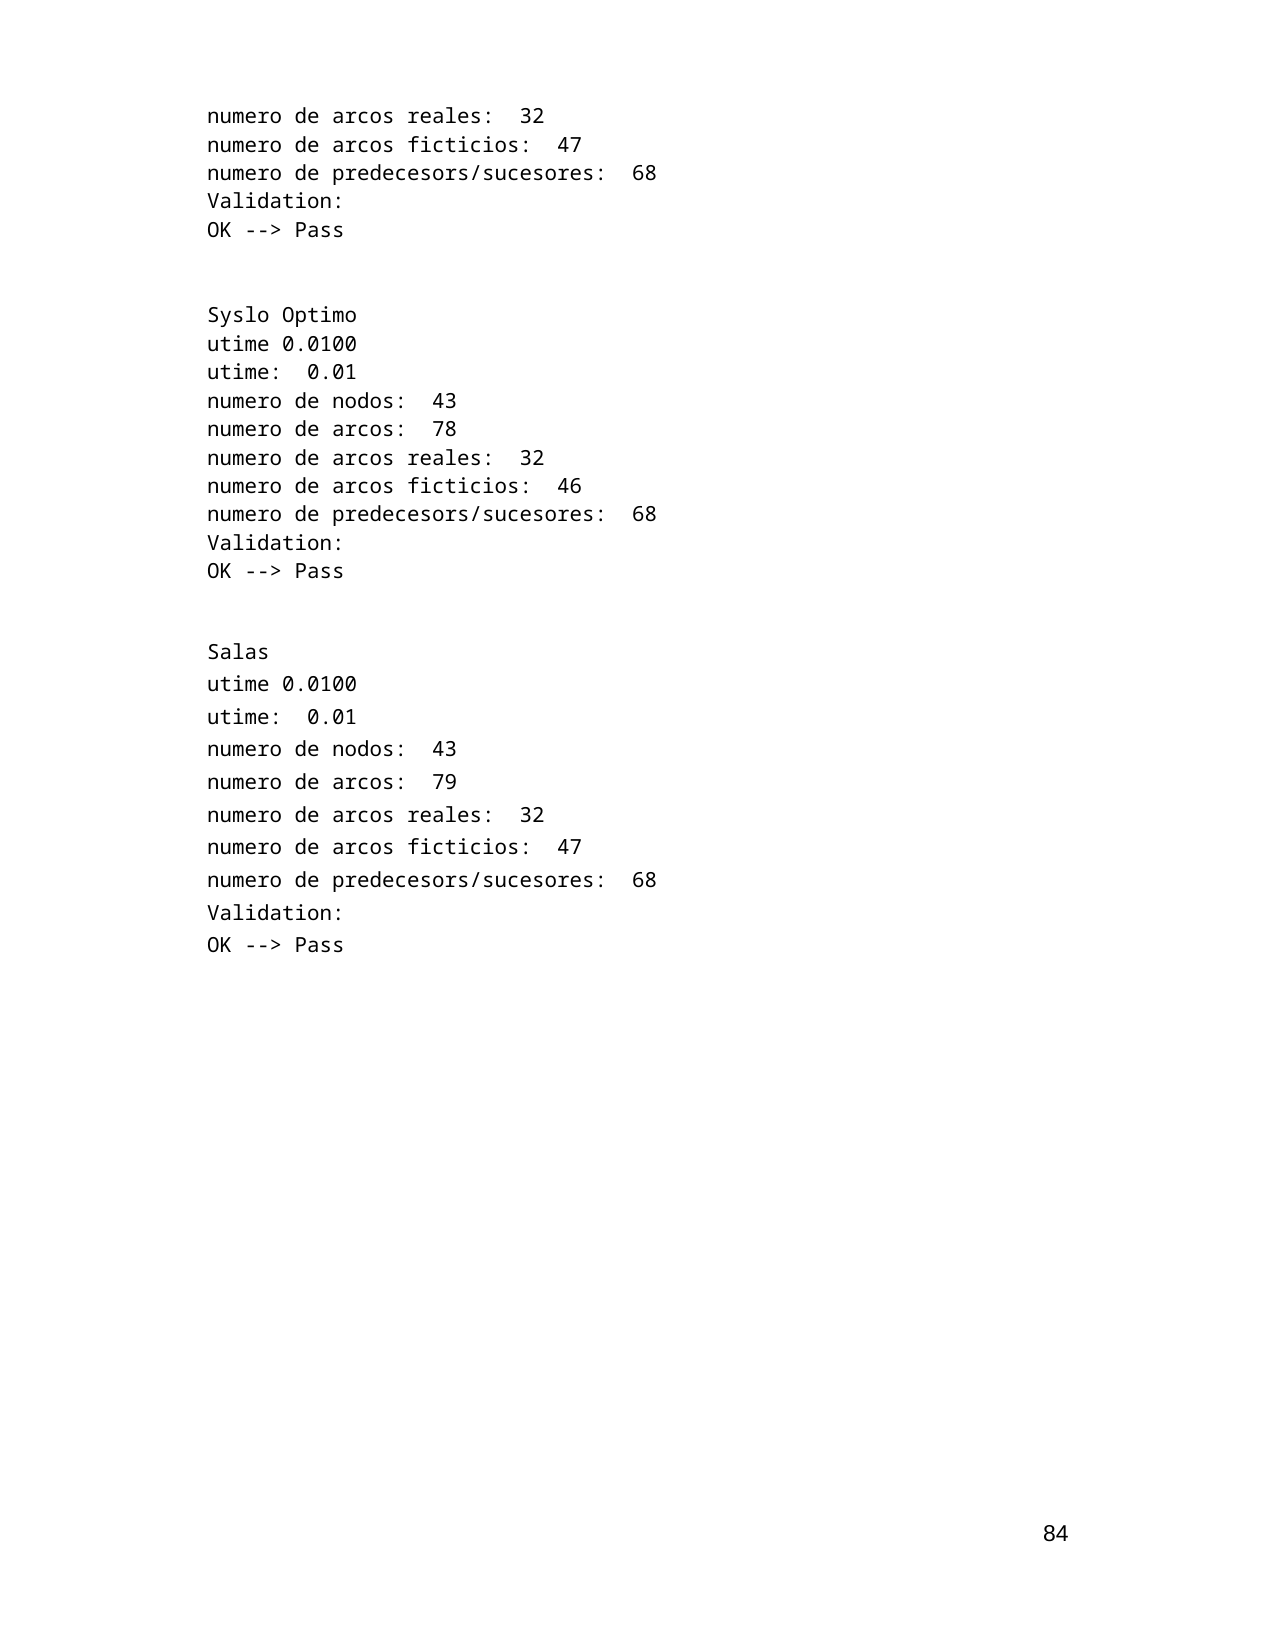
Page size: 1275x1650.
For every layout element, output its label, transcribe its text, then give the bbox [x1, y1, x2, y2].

text numero de arcos reales: 32 [207, 101, 1068, 130]
text numero de arcos reales: 32 [207, 800, 1068, 828]
text numero de arcos ficticios: 47 [207, 130, 1068, 158]
text Validation: [207, 187, 1068, 215]
text numero de nodos: 43 [207, 734, 1068, 763]
text utime 0.0100 [207, 669, 1068, 698]
text numero de arcos ficticios: 47 [207, 832, 1068, 861]
text utime: 0.01 [207, 702, 1068, 730]
text Validation: [207, 528, 1068, 556]
text OK --> Pass [207, 930, 1068, 959]
text numero de arcos reales: 32 [207, 443, 1068, 471]
text numero de arcos: 79 [207, 767, 1068, 796]
text Validation: [207, 898, 1068, 926]
text Syslo Optimo [207, 300, 1068, 329]
text numero de predecesors/sucesores: 68 [207, 865, 1068, 893]
text numero de arcos ficticios: 46 [207, 471, 1068, 499]
text numero de arcos: 78 [207, 414, 1068, 443]
text OK --> Pass [207, 556, 1068, 585]
text utime: 0.01 [207, 357, 1068, 386]
text numero de nodos: 43 [207, 386, 1068, 414]
text numero de predecesors/sucesores: 68 [207, 158, 1068, 187]
text Salas [207, 637, 1068, 665]
text utime 0.0100 [207, 329, 1068, 357]
text OK --> Pass [207, 215, 1068, 243]
text numero de predecesors/sucesores: 68 [207, 499, 1068, 528]
